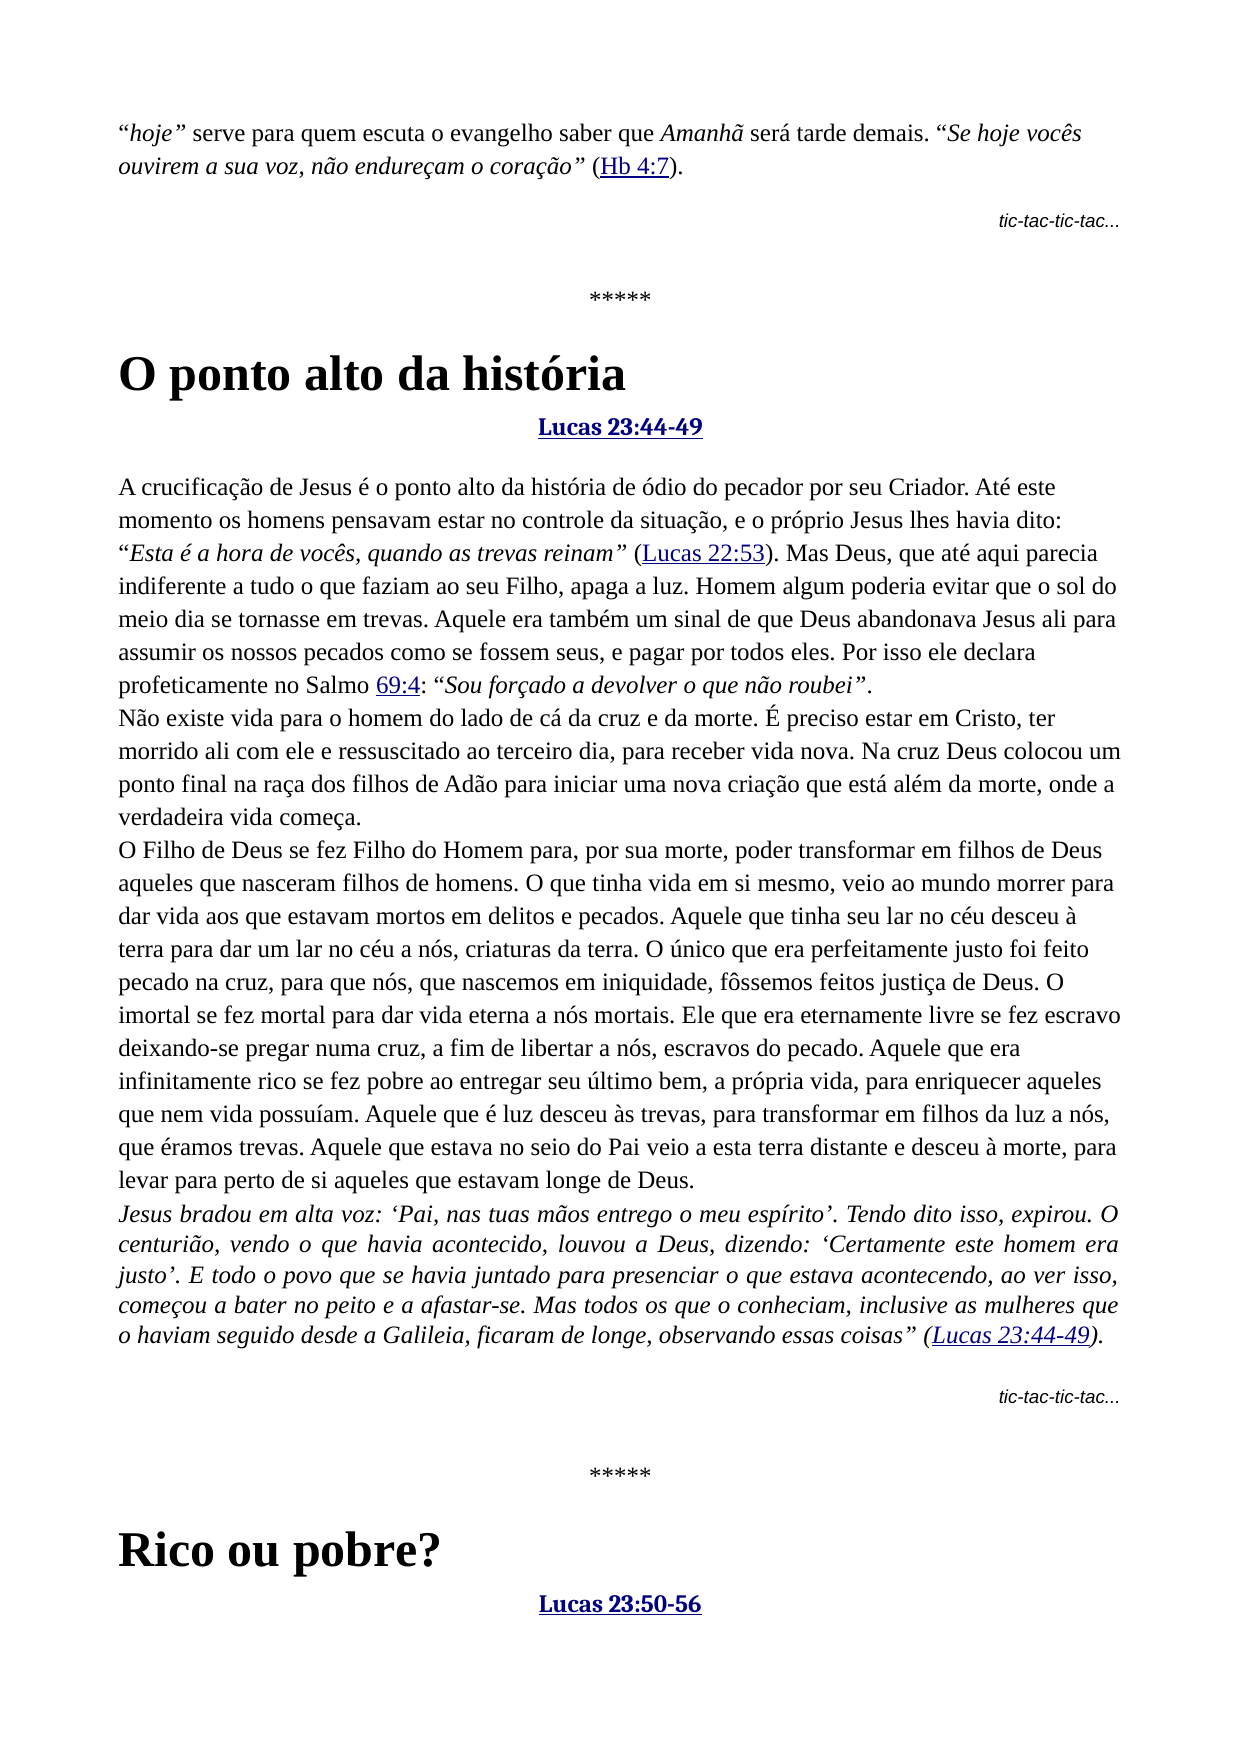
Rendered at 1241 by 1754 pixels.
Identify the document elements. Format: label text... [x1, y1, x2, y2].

text ***** [118, 285, 1122, 314]
text tic-tac-tic-tac... [118, 209, 1122, 231]
text Lucas 23:44-49 [118, 413, 1122, 442]
text Não existe vida para o homem do lado de cá da cruz e da morte. É preciso estar em Cristo, ter morrido ali com ele e ressuscitado ao terceiro dia, para receber vida nova. Na cruz Deus colocou um ponto final na raça dos filhos de Adão para iniciar uma nova criação que está além da morte, onde a verdadeira vida começa. [118, 703, 1122, 831]
text Jesus bradou em alta voz: ‘Pai, nas tuas mãos entrego o meu espírito’. Tendo dito isso, expirou. O centurião, vendo o que havia acontecido, louvou a Deus, dizendo: ‘Certamente este homem era justo’. E todo o povo que se havia juntado para presenciar o que estava acontecendo, ao ver isso, começou a bater no peito e a afastar-se. Mas todos os que o conheciam, inclusive as mulheres que o haviam seguido desde a Galileia, ficaram de longe, observando essas coisas” (Lucas 23:44-49). [118, 1198, 1122, 1349]
text O Filho de Deus se fez Filho do Homem para, por sua morte, poder transformar em filhos de Deus aqueles que nasceram filhos de homens. O que tinha vida em si mesmo, veio ao mundo morrer para dar vida aos que estavam mortos em delitos e pecados. Aquele que tinha seu lar no céu desceu à terra para dar um lar no céu a nós, criaturas da terra. O único que era perfeitamente justo foi feito pecado na cruz, para que nós, que nascemos em iniquidade, fôssemos feitos justiça de Deus. O imortal se fez mortal para dar vida eterna a nós mortais. Ele que era eternamente livre se fez escravo deixando-se pregar numa cruz, a fim de libertar a nós, escravos do pecado. Aquele que era infinitamente rico se fez pobre ao entregar seu último bem, a própria vida, para enriquecer aqueles que nem vida possuíam. Aquele que é luz desceu às trevas, para transformar em filhos da luz a nós, que éramos trevas. Aquele que estava no seio do Pai veio a esta terra distante e desceu à morte, para levar para perto de si aqueles que estavam longe de Deus. [118, 835, 1122, 1194]
text ***** [118, 1461, 1122, 1490]
subtitle O ponto alto da história [118, 343, 1122, 401]
text “hoje” serve para quem escuta o evangelho saber que Amanhã será tarde demais. “Se hoje vocês ouvirem a sua voz, não endureçam o coração” (Hb 4:7). [118, 118, 1122, 180]
subtitle Rico ou pobre? [118, 1519, 1122, 1577]
text tic-tac-tic-tac... [118, 1386, 1122, 1407]
text A crucificação de Jesus é o ponto alto da história de ódio do pecador por seu Criador. Até este momento os homens pensavam estar no controle da situação, e o próprio Jesus lhes havia dito: “Esta é a hora de vocês, quando as trevas reinam” (Lucas 22:53). Mas Deus, que até aqui parecia indiferente a tudo o que faziam ao seu Filho, apaga a luz. Homem algum poderia evitar que o sol do meio dia se tornasse em trevas. Aquele era também um sinal de que Deus abandonava Jesus ali para assumir os nossos pecados como se fossem seus, e pagar por todos eles. Por isso ele declara profeticamente no Salmo 69:4: “Sou forçado a devolver o que não roubei”. [118, 472, 1122, 698]
text Lucas 23:50-56 [118, 1589, 1122, 1618]
